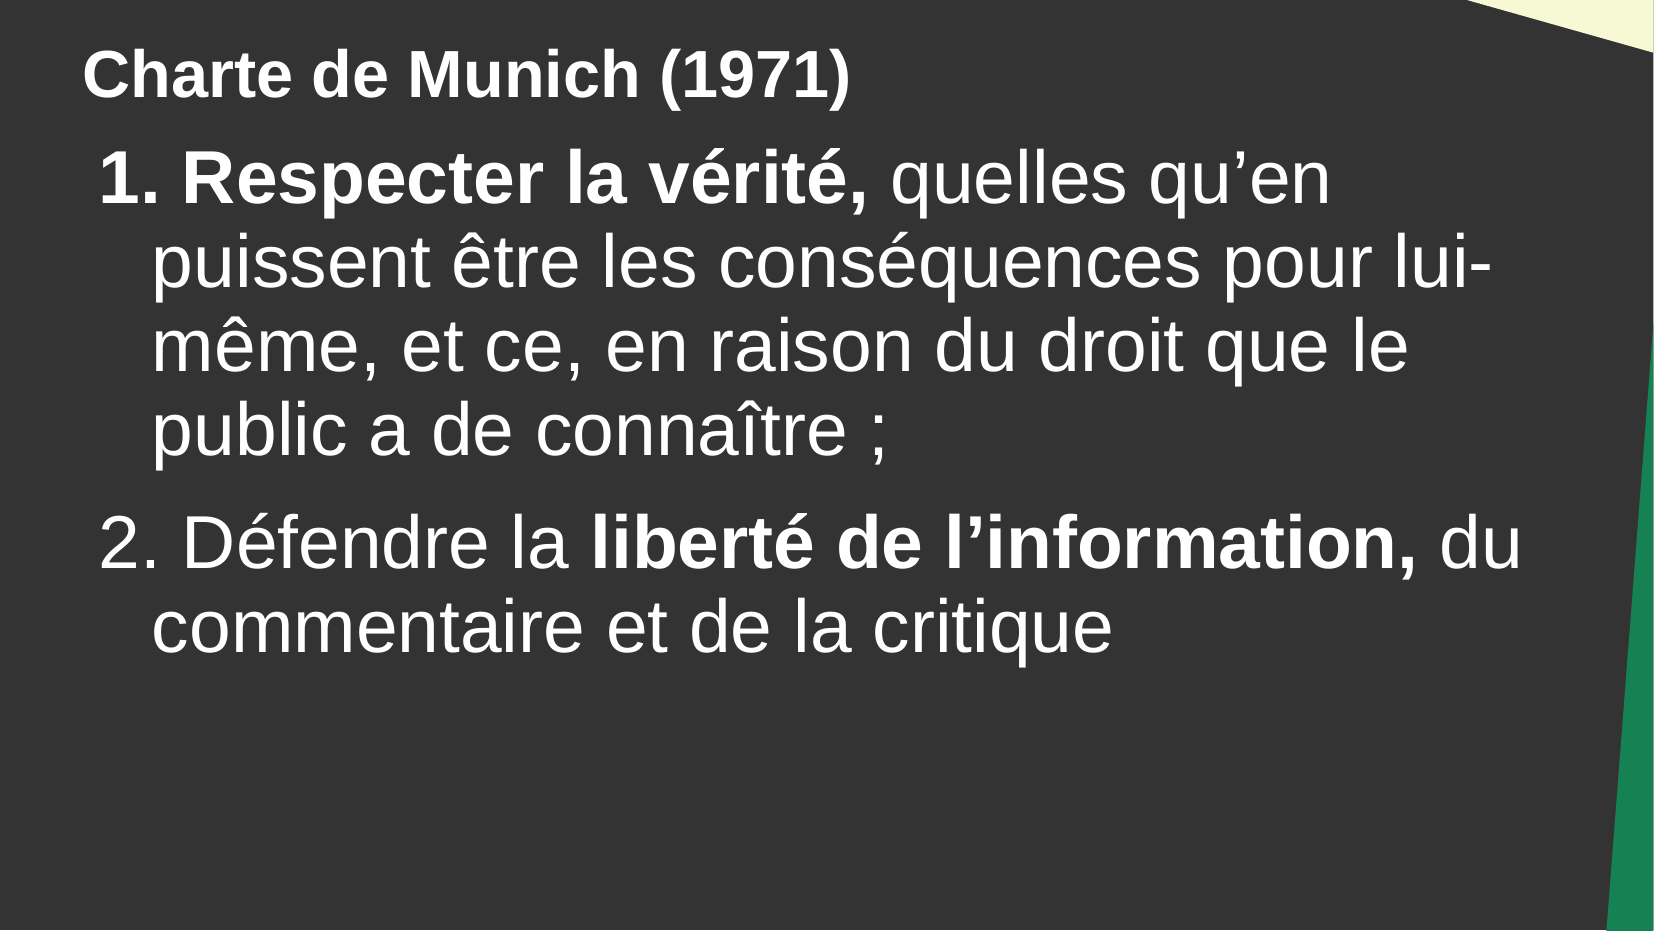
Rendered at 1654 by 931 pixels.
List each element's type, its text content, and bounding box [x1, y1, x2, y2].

text_box [1606, 315, 1654, 931]
list Respecter la vérité, quelles qu’en puissent être les conséquences pour lui-même, et ce, en raison du droit que le public a de connaître ; Défendre la liberté de l’information, du commentaire et de la critique [80, 135, 1560, 762]
text_box [1466, 0, 1654, 53]
title Charte de Munich (1971) [82, 37, 1571, 122]
